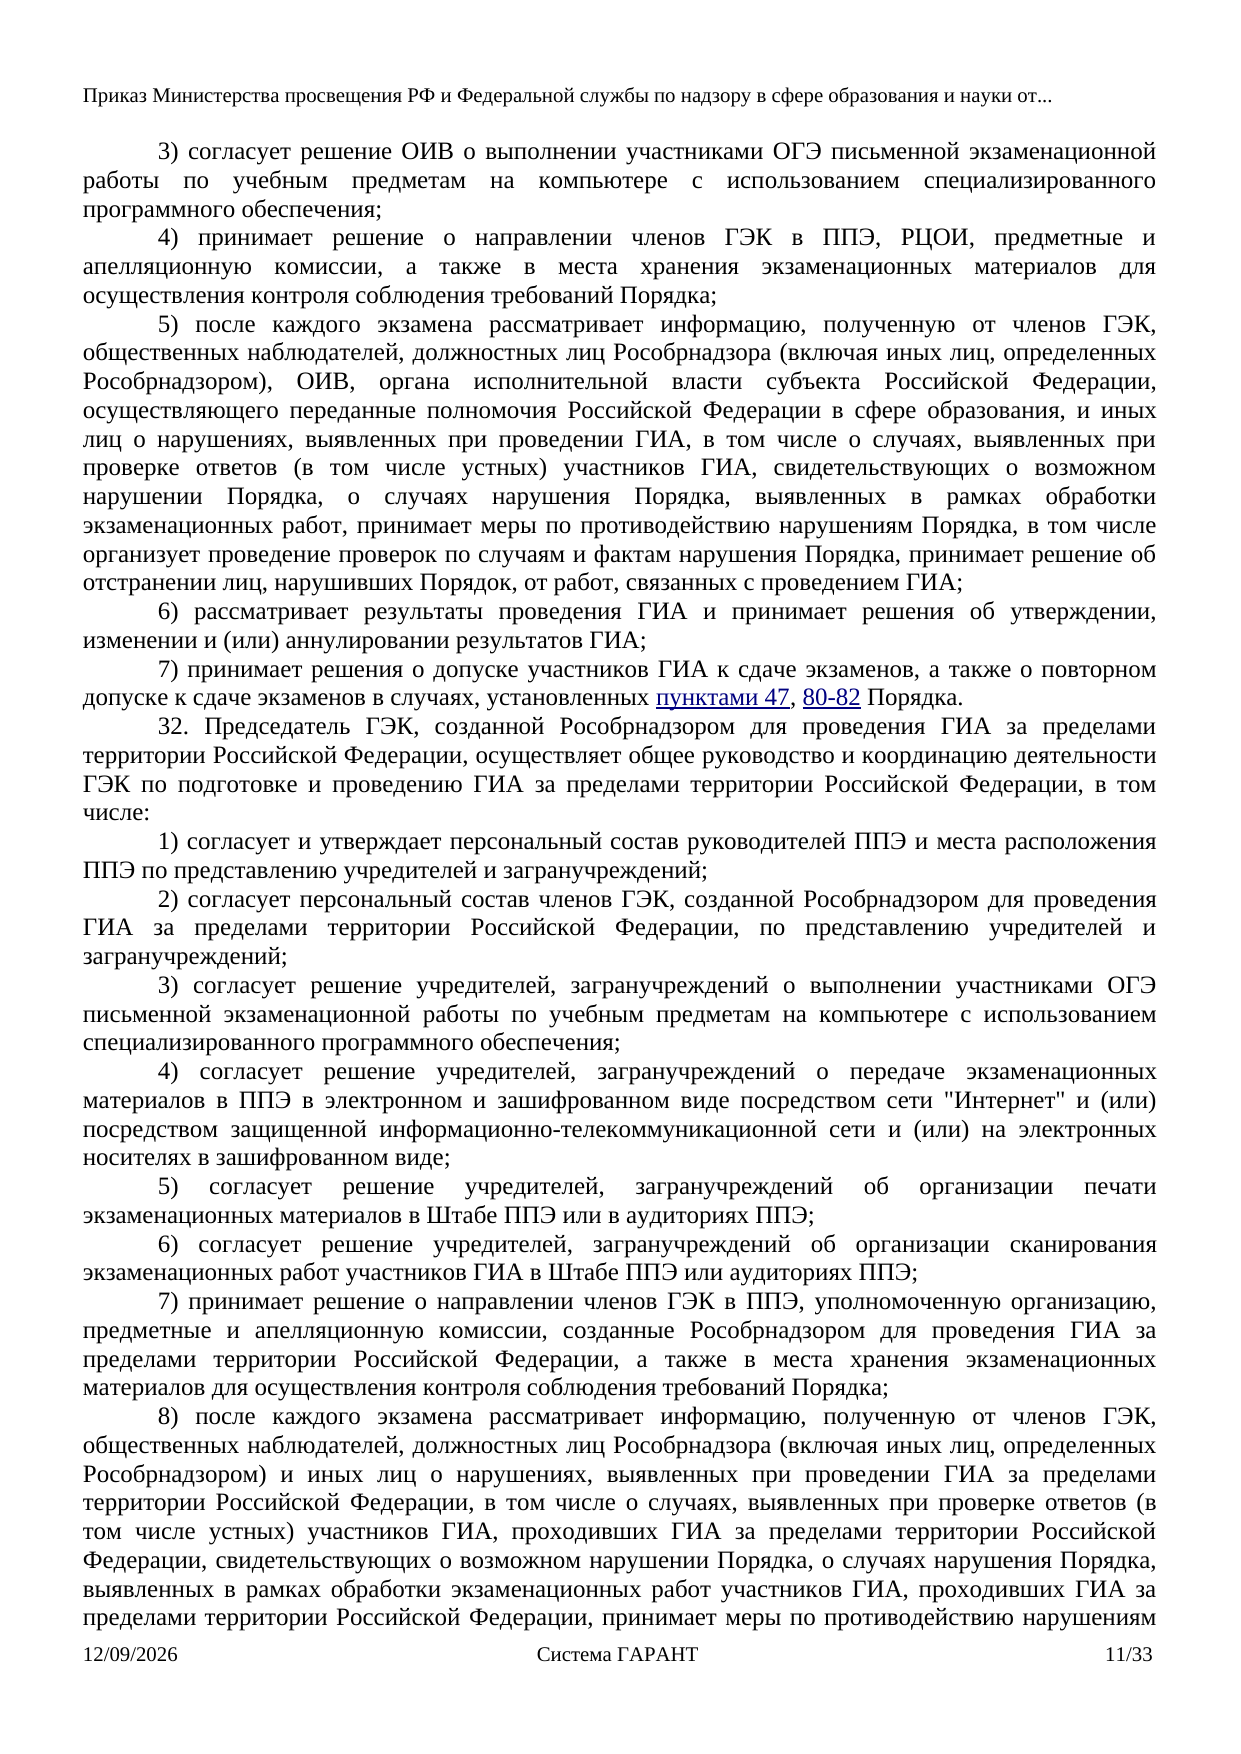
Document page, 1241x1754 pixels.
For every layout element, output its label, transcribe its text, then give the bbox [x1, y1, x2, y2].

text 2) согласует персональный состав членов ГЭК, созданной Рособрнадзором для проведения ГИА за пределами территории Российской Федерации, по представлению учредителей и загранучреждений; [83, 884, 1157, 970]
text 3) согласует решение учредителей, загранучреждений о выполнении участниками ОГЭ письменной экзаменационной работы по учебным предметам на компьютере с использованием специализированного программного обеспечения; [83, 970, 1157, 1056]
text 4) принимает решение о направлении членов ГЭК в ППЭ, РЦОИ, предметные и апелляционную комиссии, а также в места хранения экзаменационных материалов для осуществления контроля соблюдения требований Порядка; [83, 222, 1157, 309]
text 7) принимает решение о направлении членов ГЭК в ППЭ, уполномоченную организацию, предметные и апелляционную комиссии, созданные Рособрнадзором для проведения ГИА за пределами территории Российской Федерации, а также в места хранения экзаменационных материалов для осуществления контроля соблюдения требований Порядка; [83, 1286, 1157, 1401]
text 5) согласует решение учредителей, загранучреждений об организации печати экзаменационных материалов в Штабе ППЭ или в аудиториях ППЭ; [83, 1171, 1157, 1229]
text 5) после каждого экзамена рассматривает информацию, полученную от членов ГЭК, общественных наблюдателей, должностных лиц Рособрнадзора (включая иных лиц, определенных Рособрнадзором), ОИВ, органа исполнительной власти субъекта Российской Федерации, осуществляющего переданные полномочия Российской Федерации в сфере образования, и иных лиц о нарушениях, выявленных при проведении ГИА, в том числе о случаях, выявленных при проверке ответов (в том числе устных) участников ГИА, свидетельствующих о возможном нарушении Порядка, о случаях нарушения Порядка, выявленных в рамках обработки экзаменационных работ, принимает меры по противодействию нарушениям Порядка, в том числе организует проведение проверок по случаям и фактам нарушения Порядка, принимает решение об отстранении лиц, нарушивших Порядок, от работ, связанных с проведением ГИА; [83, 309, 1157, 596]
text 4) согласует решение учредителей, загранучреждений о передаче экзаменационных материалов в ППЭ в электронном и зашифрованном виде посредством сети "Интернет" и (или) посредством защищенной информационно-телекоммуникационной сети и (или) на электронных носителях в зашифрованном виде; [83, 1056, 1157, 1171]
text 8) после каждого экзамена рассматривает информацию, полученную от членов ГЭК, общественных наблюдателей, должностных лиц Рособрнадзора (включая иных лиц, определенных Рособрнадзором) и иных лиц о нарушениях, выявленных при проведении ГИА за пределами территории Российской Федерации, в том числе о случаях, выявленных при проверке ответов (в том числе устных) участников ГИА, проходивших ГИА за пределами территории Российской Федерации, свидетельствующих о возможном нарушении Порядка, о случаях нарушения Порядка, выявленных в рамках обработки экзаменационных работ участников ГИА, проходивших ГИА за пределами территории Российской Федерации, принимает меры по противодействию нарушениям [83, 1401, 1157, 1631]
text 6) согласует решение учредителей, загранучреждений об организации сканирования экзаменационных работ участников ГИА в Штабе ППЭ или аудиториях ППЭ; [83, 1229, 1157, 1286]
text 32. Председатель ГЭК, созданной Рособрнадзором для проведения ГИА за пределами территории Российской Федерации, осуществляет общее руководство и координацию деятельности ГЭК по подготовке и проведению ГИА за пределами территории Российской Федерации, в том числе: [83, 711, 1157, 826]
text 7) принимает решения о допуске участников ГИА к сдаче экзаменов, а также о повторном допуске к сдаче экзаменов в случаях, установленных пунктами 47, 80-82 Порядка. [83, 654, 1157, 711]
text 3) согласует решение ОИВ о выполнении участниками ОГЭ письменной экзаменационной работы по учебным предметам на компьютере с использованием специализированного программного обеспечения; [83, 136, 1157, 222]
text 6) рассматривает результаты проведения ГИА и принимает решения об утверждении, изменении и (или) аннулировании результатов ГИА; [83, 596, 1157, 654]
text 1) согласует и утверждает персональный состав руководителей ППЭ и места расположения ППЭ по представлению учредителей и загранучреждений; [83, 826, 1157, 884]
